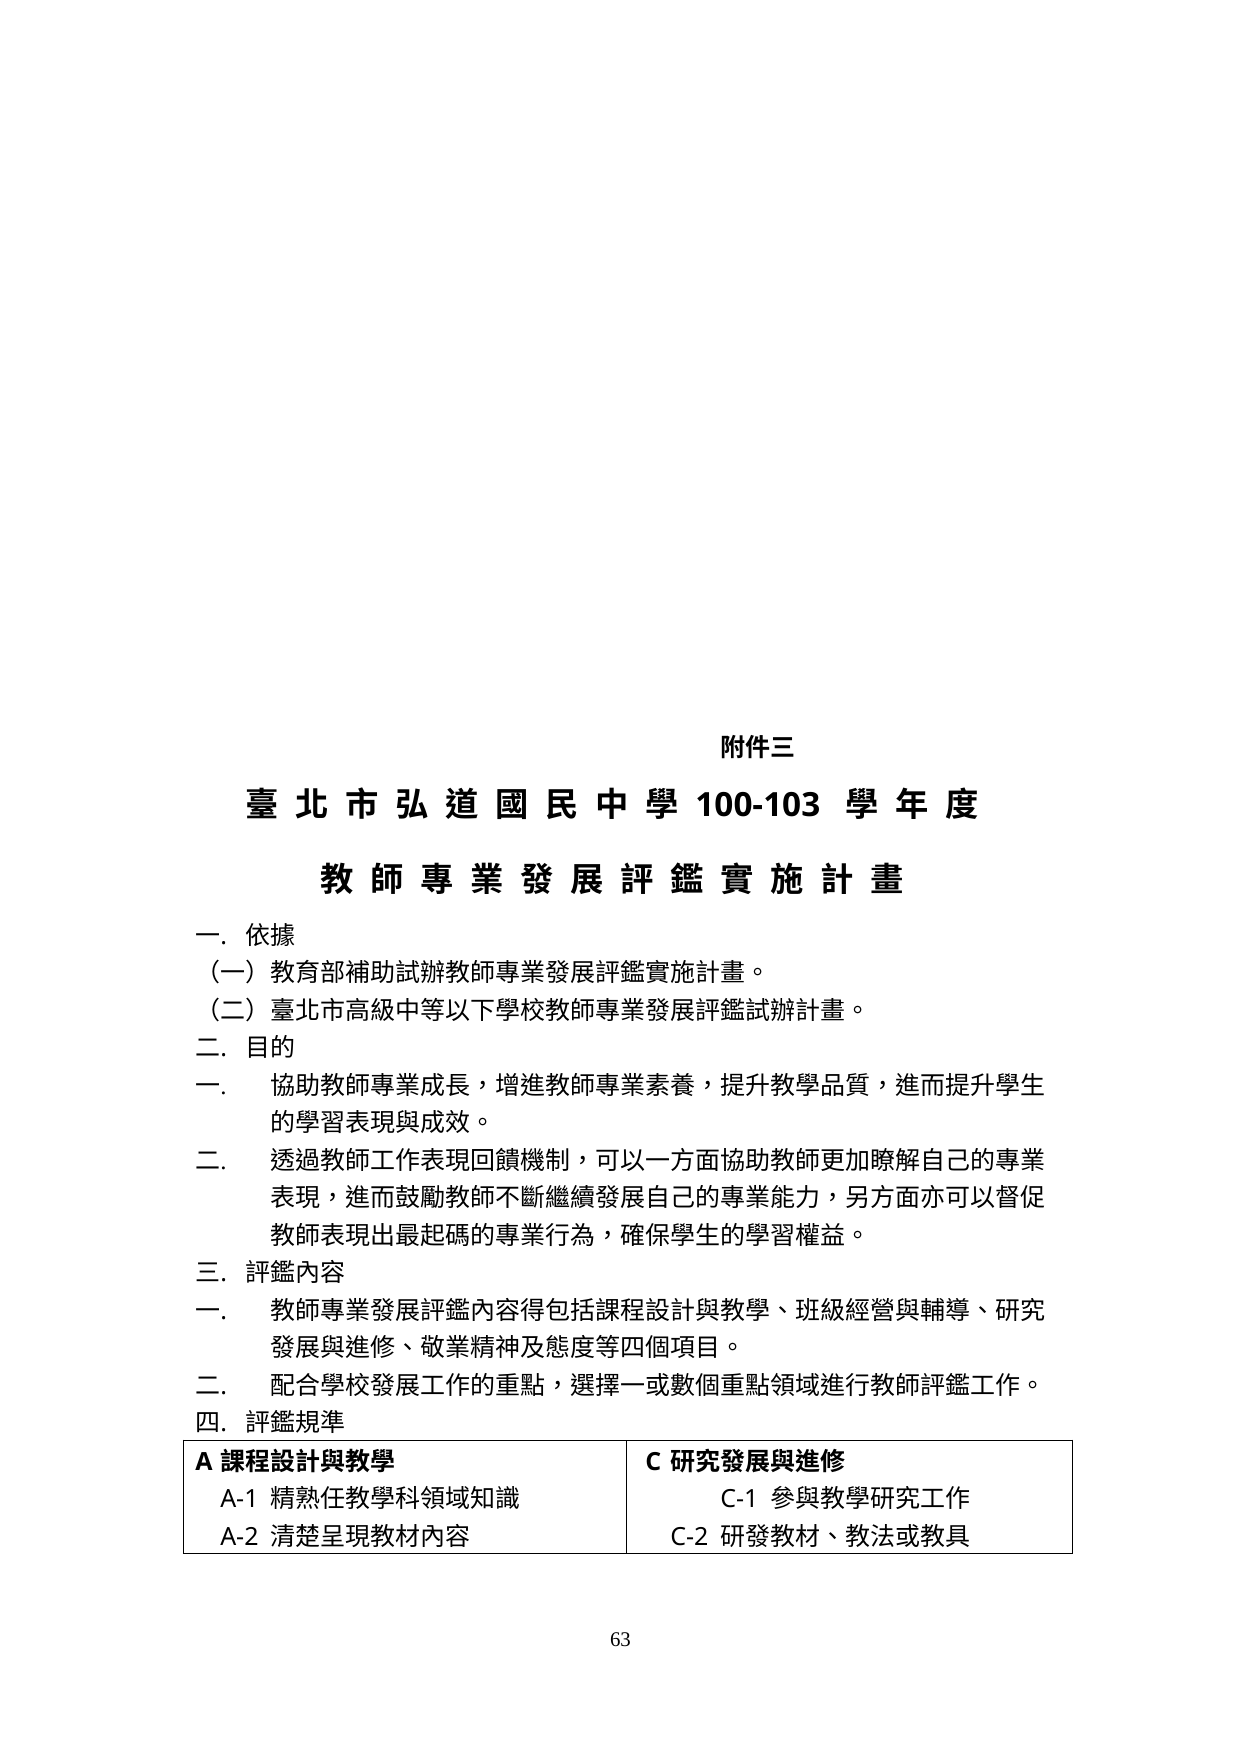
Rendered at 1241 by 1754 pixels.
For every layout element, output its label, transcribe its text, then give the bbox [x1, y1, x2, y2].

text 附件三 [195, 727, 1045, 764]
text （一）教育部補助試辦教師專業發展評鑑實施計畫。 [195, 952, 1045, 989]
list 透過教師工作表現回饋機制，可以一方面協助教師更加瞭解自己的專業表現，進而鼓勵教師不斷繼續發展自己的專業能力，另方面亦可以督促教師表現出最起碼的專業行為，確保學生的學習權益。 [195, 1139, 1045, 1252]
list 評鑑規準 [195, 1402, 1045, 1439]
list 評鑑內容 [195, 1252, 1045, 1289]
list 協助教師專業成長，增進教師專業素養，提升教學品質，進而提升學生的學習表現與成效。 [195, 1064, 1045, 1139]
table_header C研究發展與進修 C-1參與教學研究工作 C-2研發教材、教法或教具 [627, 1441, 1072, 1553]
list 依據 [195, 914, 1045, 952]
list 目的 [195, 1027, 1045, 1064]
text 教師專業發展評鑑實施計畫 [195, 839, 1045, 914]
text 臺北市弘道國民中學100-103學年度 [195, 764, 1045, 839]
list 教師專業發展評鑑內容得包括課程設計與教學、班級經營與輔導、研究發展與進修、敬業精神及態度等四個項目。 [195, 1289, 1045, 1364]
list 配合學校發展工作的重點，選擇一或數個重點領域進行教師評鑑工作。 [195, 1364, 1045, 1402]
table_header A課程設計與教學 A-1精熟任教學科領域知識 A-2清楚呈現教材內容 [184, 1441, 626, 1553]
text （二）臺北市高級中等以下學校教師專業發展評鑑試辦計畫。 [195, 989, 1045, 1027]
